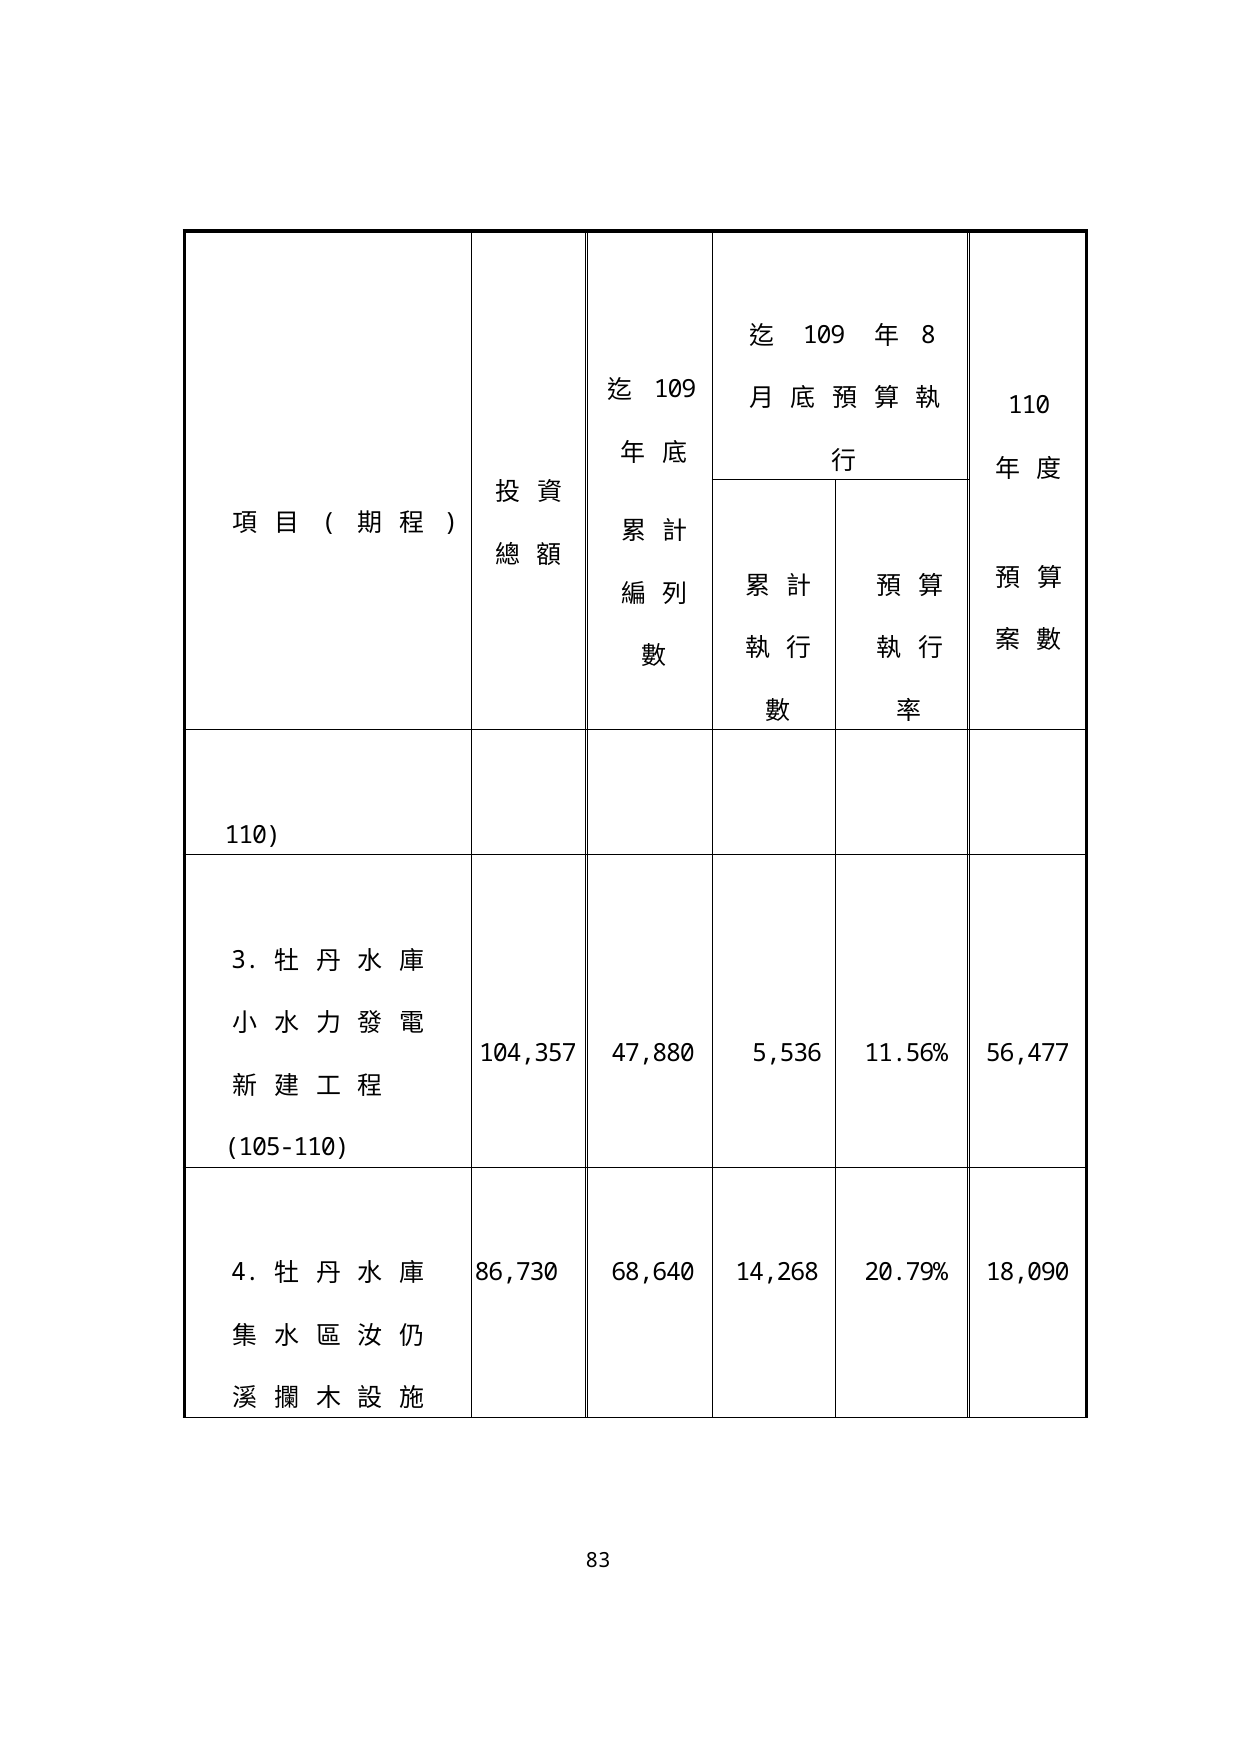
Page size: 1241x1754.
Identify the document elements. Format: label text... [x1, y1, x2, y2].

table_header 項目(期程) [186, 233, 471, 729]
table_cell [713, 730, 835, 854]
table_cell 104,357 [472, 855, 585, 1167]
table_cell [836, 730, 967, 854]
table_cell [588, 730, 712, 854]
table_header 迄109年8月底預算執行 [713, 233, 967, 479]
table_cell 4.牡丹水庫集水區汝仍溪攔木設施 [186, 1168, 471, 1417]
table_cell 20.79% [836, 1168, 967, 1417]
table_cell 14,268 [713, 1168, 835, 1417]
table_cell 110) [186, 730, 471, 854]
table_cell 預算執行率 [836, 480, 967, 729]
table_header 投資總額 [472, 233, 585, 729]
table_cell 56,477 [970, 855, 1085, 1167]
table_cell [472, 730, 585, 854]
table_cell 18,090 [970, 1168, 1085, 1417]
table_cell 11.56% [836, 855, 967, 1167]
table_cell 86,730 [472, 1168, 585, 1417]
table_cell 68,640 [588, 1168, 712, 1417]
table_header 110年度 預算案數 [970, 233, 1085, 729]
table_cell 累計執行數 [713, 480, 835, 729]
table_cell 47,880 [588, 855, 712, 1167]
table_cell 3.牡丹水庫小水力發電新建工程 (105-110) [186, 855, 471, 1167]
table_cell [970, 730, 1085, 854]
table_header 迄109年底 累計編列數 [588, 233, 712, 729]
table_cell 5,536 [713, 855, 835, 1167]
